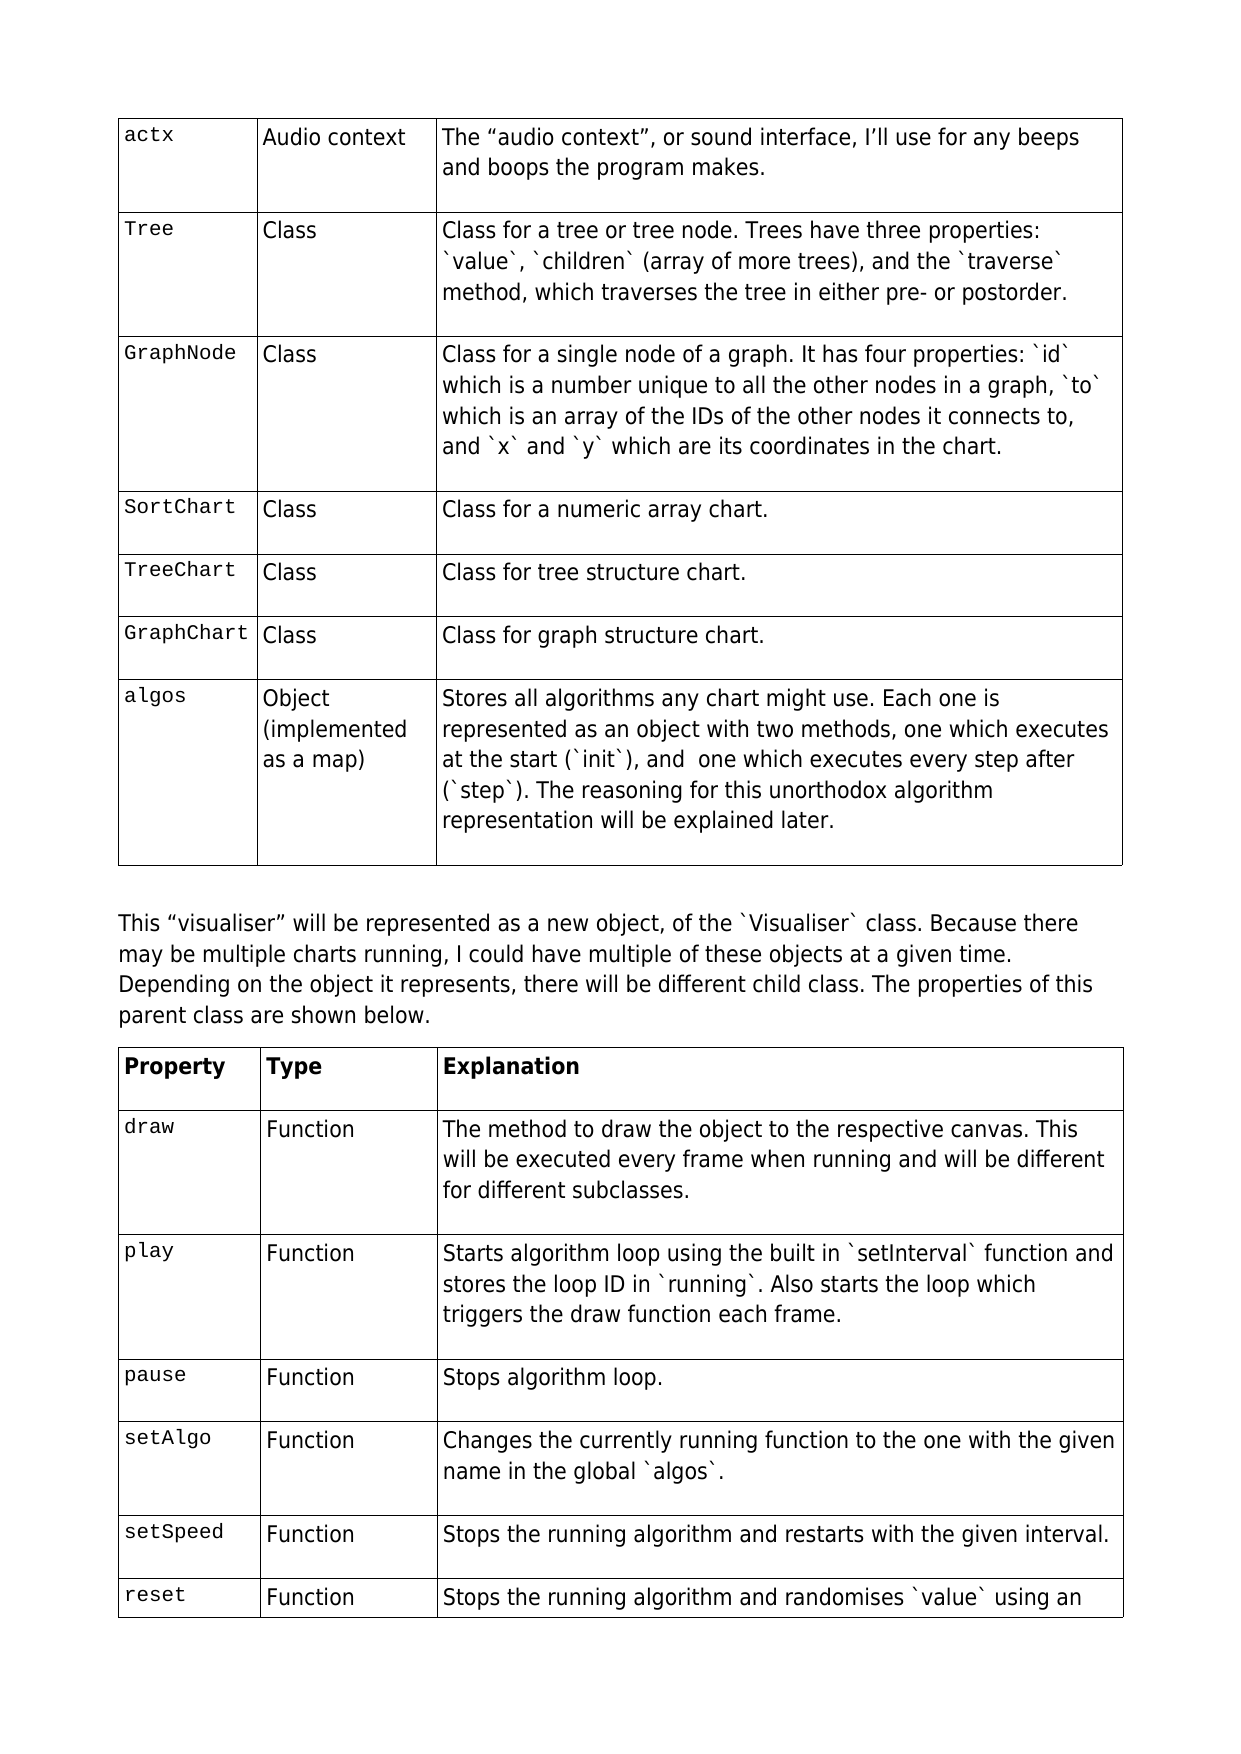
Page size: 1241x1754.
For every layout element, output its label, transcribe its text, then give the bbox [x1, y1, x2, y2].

table_cell GraphNode [119, 337, 257, 491]
table_cell Class for tree structure chart. [437, 555, 1122, 616]
table_cell reset [119, 1579, 260, 1617]
table_cell Class [258, 617, 436, 679]
table_cell Function [261, 1235, 437, 1358]
table_cell Class [258, 492, 436, 553]
table_cell Class for a numeric array chart. [437, 492, 1122, 553]
table_cell Class for a tree or tree node. Trees have three properties: `value`, `children` (array of more trees), and the `traverse` method, which traverses the tree in either pre- or postorder. [437, 213, 1122, 336]
table_cell Class [258, 213, 436, 336]
table_cell Starts algorithm loop using the built in `setInterval` function and stores the loop ID in `running`. Also starts the loop which triggers the draw function each frame. [438, 1235, 1123, 1358]
table_cell Changes the currently running function to the one with the given name in the global `algos`. [438, 1422, 1123, 1515]
table_cell The method to draw the object to the respective canvas. This will be executed every frame when running and will be different for different subclasses. [438, 1111, 1123, 1234]
table_cell setSpeed [119, 1516, 260, 1578]
table_cell actx [119, 119, 257, 212]
table_cell Stops algorithm loop. [438, 1360, 1123, 1421]
table_cell Class for graph structure chart. [437, 617, 1122, 679]
table_cell Class [258, 337, 436, 491]
table_cell setAlgo [119, 1422, 260, 1515]
table_cell Class [258, 555, 436, 616]
table_cell play [119, 1235, 260, 1358]
table_cell Function [261, 1111, 437, 1234]
text This “visualiser” will be represented as a new object, of the `Visualiser` class. Because there may be multiple charts running, I could have multiple of these objects at a given time. Depending on the object it represents, there will be different child class. The properties of this parent class are shown below. [118, 910, 1122, 1029]
table_header Type [261, 1048, 437, 1110]
table_cell Stores all algorithms any chart might use. Each one is represented as an object with two methods, one which executes at the start (`init`), and one which executes every step after (`step`). The reasoning for this unorthodox algorithm representation will be explained later. [437, 680, 1122, 865]
table_cell The “audio context”, or sound interface, I’ll use for any beeps and boops the program makes. [437, 119, 1122, 212]
table_header Property [119, 1048, 260, 1110]
table_cell Class for a single node of a graph. It has four properties: `id` which is a number unique to all the other nodes in a graph, `to` which is an array of the IDs of the other nodes it connects to, and `x` and `y` which are its coordinates in the chart. [437, 337, 1122, 491]
table_cell Function [261, 1360, 437, 1421]
table_cell Stops the running algorithm and restarts with the given interval. [438, 1516, 1123, 1578]
table_cell Function [261, 1516, 437, 1578]
table_cell Audio context [258, 119, 436, 212]
table_cell Function [261, 1422, 437, 1515]
table_cell TreeChart [119, 555, 257, 616]
table_cell GraphChart [119, 617, 257, 679]
table_cell pause [119, 1360, 260, 1421]
table_cell Object (implemented as a map) [258, 680, 436, 865]
table_cell Function [261, 1579, 437, 1617]
table_header Explanation [438, 1048, 1123, 1110]
table_cell Tree [119, 213, 257, 336]
table_cell SortChart [119, 492, 257, 553]
table_cell Stops the running algorithm and randomises `value` using an [438, 1579, 1123, 1617]
table_cell draw [119, 1111, 260, 1234]
table_cell algos [119, 680, 257, 865]
